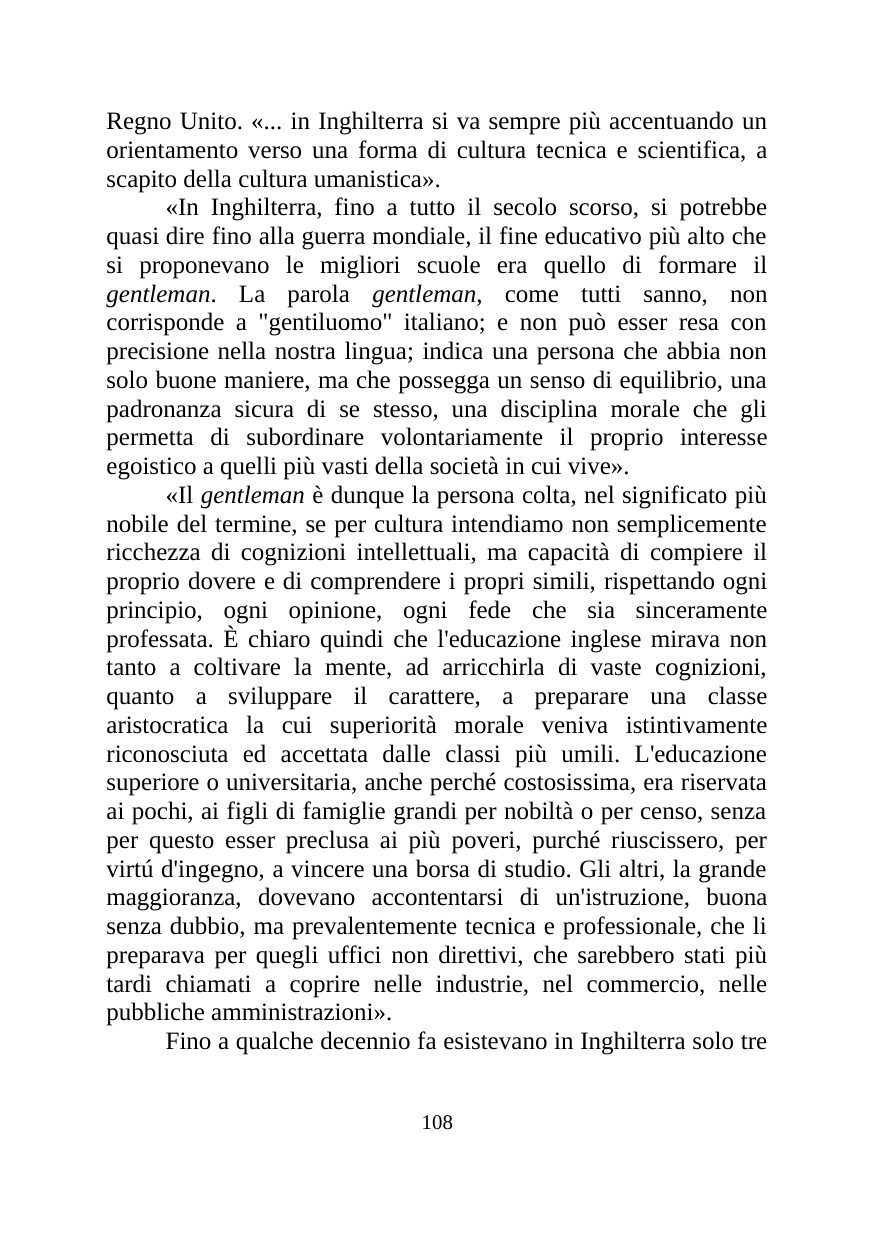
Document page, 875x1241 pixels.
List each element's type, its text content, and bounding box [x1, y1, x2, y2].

text Fino a qualche decennio fa esistevano in Inghilterra solo tre [106, 1026, 768, 1055]
text «In Inghilterra, fino a tutto il secolo scorso, si potrebbe quasi dire fino alla guerra mondiale, il fine educativo più alto che si proponevano le migliori scuole era quello di formare il gentleman. La parola gentleman, come tutti sanno, non corrisponde a "gentiluomo" italiano; e non può esser resa con precisione nella nostra lingua; indica una persona che abbia non solo buone maniere, ma che possegga un senso di equilibrio, una padronanza sicura di se stesso, una disciplina morale che gli permetta di subordinare volontariamente il proprio interesse egoistico a quelli più vasti della società in cui vive». [106, 192, 768, 480]
text «Il gentleman è dunque la persona colta, nel significato più nobile del termine, se per cultura intendiamo non semplicemente ricchezza di cognizioni intellettuali, ma capacità di compiere il proprio dovere e di comprendere i propri simili, rispettando ogni principio, ogni opinione, ogni fede che sia sinceramente professata. È chiaro quindi che l'educazione inglese mirava non tanto a coltivare la mente, ad arricchirla di vaste cognizioni, quanto a sviluppare il carattere, a preparare una classe aristocratica la cui superiorità morale veniva istintivamente riconosciuta ed accettata dalle classi più umili. L'educazione superiore o universitaria, anche perché costosissima, era riservata ai pochi, ai figli di famiglie grandi per nobiltà o per censo, senza per questo esser preclusa ai più poveri, purché riuscissero, per virtú d'ingegno, a vincere una borsa di studio. Gli altri, la grande maggioranza, dovevano accontentarsi di un'istruzione, buona senza dubbio, ma prevalentemente tecnica e professionale, che li preparava per quegli uffici non direttivi, che sarebbero stati più tardi chiamati a coprire nelle industrie, nel commercio, nelle pubbliche amministrazioni». [106, 480, 768, 1026]
text Regno Unito. «... in Inghilterra si va sempre più accentuando un orientamento verso una forma di cultura tecnica e scientifica, a scapito della cultura umanistica». [106, 106, 768, 192]
